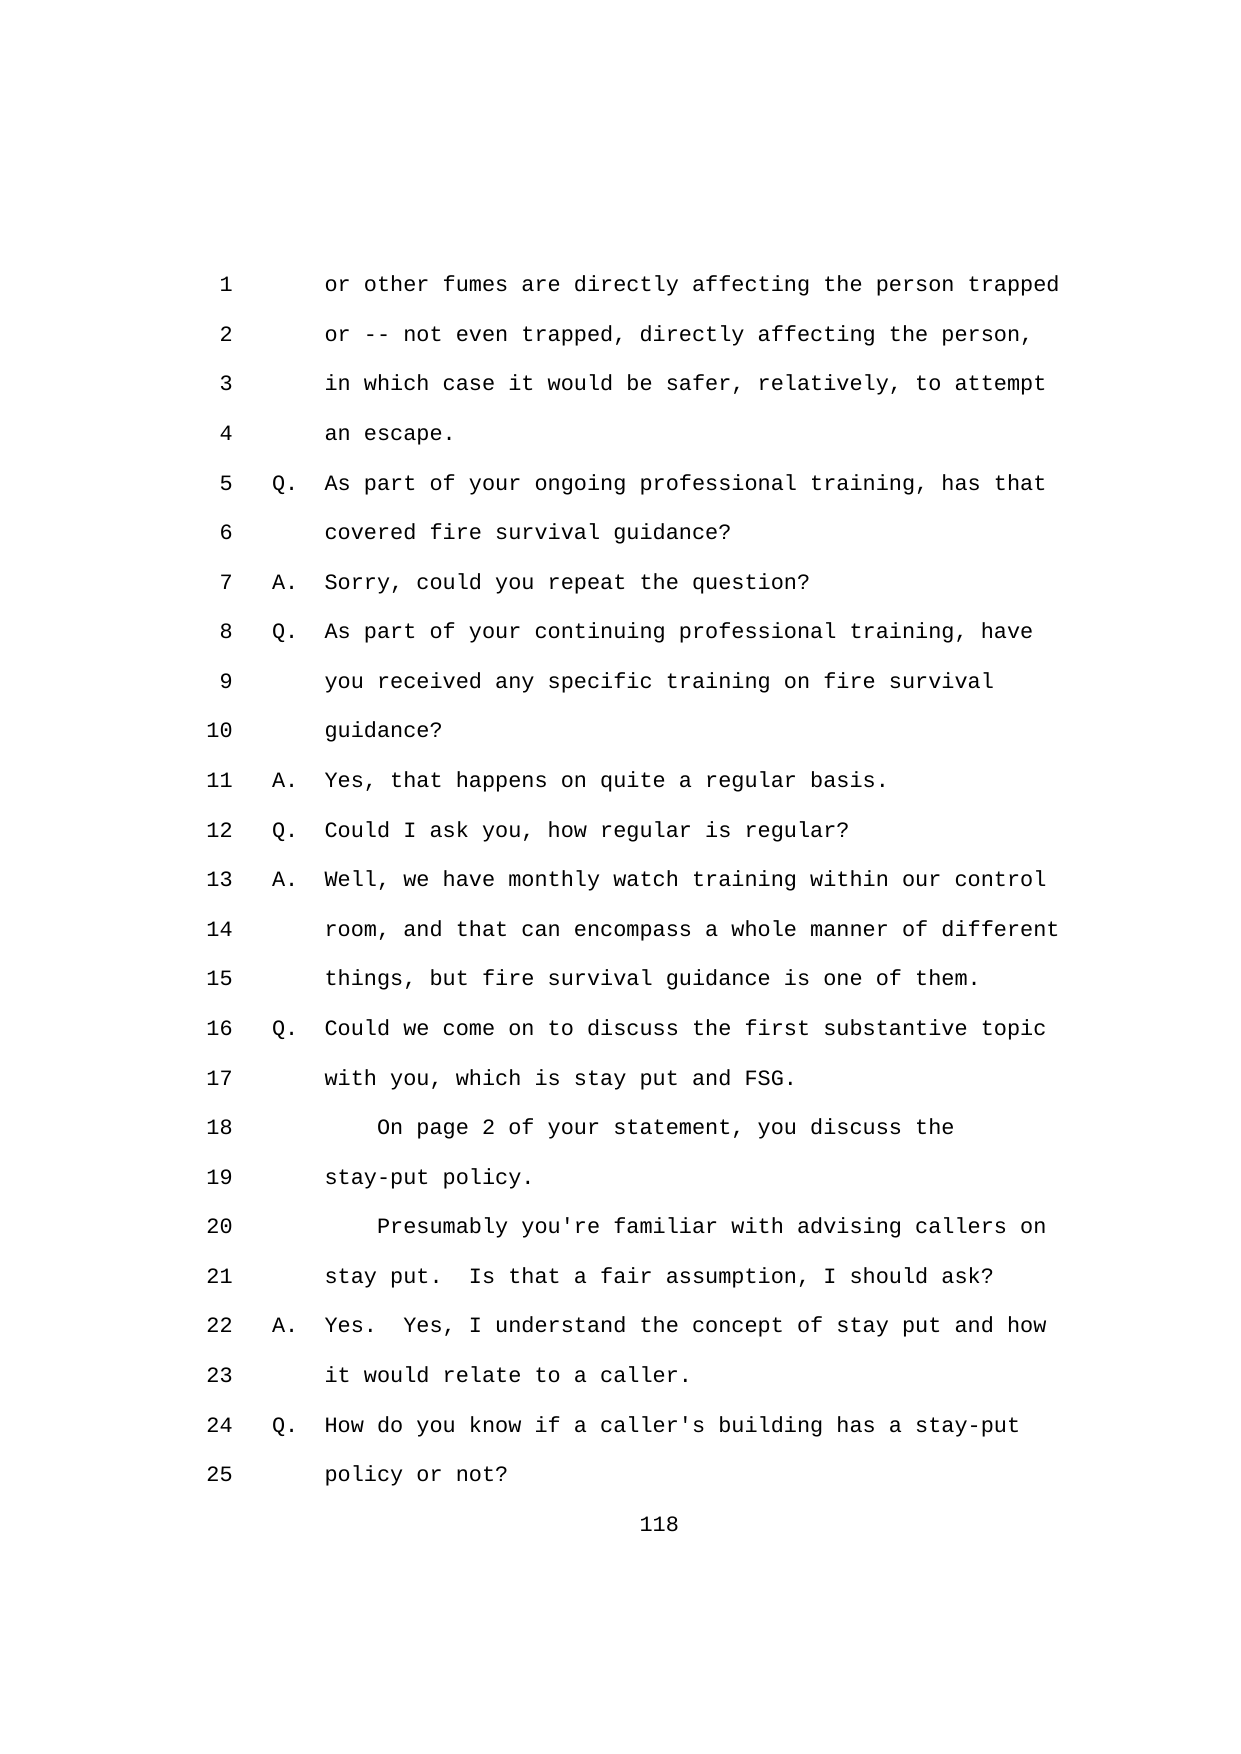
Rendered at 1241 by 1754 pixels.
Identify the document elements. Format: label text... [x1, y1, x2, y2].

text 118 [75, 1513, 1165, 1538]
text 7 A. Sorry, could you repeat the question? [75, 571, 1165, 596]
text 24 Q. How do you know if a caller's building has a stay-put [75, 1414, 1165, 1438]
text 14 room, and that can encompass a whole manner of different [75, 918, 1165, 943]
text 6 covered fire survival guidance? [75, 521, 1165, 546]
text 10 guidance? [75, 719, 1165, 744]
text 23 it would relate to a caller. [75, 1364, 1165, 1389]
text 25 policy or not? [75, 1463, 1165, 1488]
text 13 A. Well, we have monthly watch training within our control [75, 868, 1165, 893]
text 18 On page 2 of your statement, you discuss the [75, 1116, 1165, 1141]
text 20 Presumably you're familiar with advising callers on [75, 1215, 1165, 1240]
text 15 things, but fire survival guidance is one of them. [75, 967, 1165, 992]
text 4 an escape. [75, 422, 1165, 447]
text 8 Q. As part of your continuing professional training, have [75, 620, 1165, 645]
text 21 stay put. Is that a fair assumption, I should ask? [75, 1265, 1165, 1290]
text 17 with you, which is stay put and FSG. [75, 1067, 1165, 1091]
text 1 or other fumes are directly affecting the person trapped [75, 273, 1165, 298]
text 12 Q. Could I ask you, how regular is regular? [75, 819, 1165, 843]
text 11 A. Yes, that happens on quite a regular basis. [75, 769, 1165, 794]
text 9 you received any specific training on fire survival [75, 670, 1165, 695]
text 5 Q. As part of your ongoing professional training, has that [75, 472, 1165, 496]
text 22 A. Yes. Yes, I understand the concept of stay put and how [75, 1314, 1165, 1339]
text 3 in which case it would be safer, relatively, to attempt [75, 372, 1165, 397]
text 19 stay-put policy. [75, 1166, 1165, 1191]
text 16 Q. Could we come on to discuss the first substantive topic [75, 1017, 1165, 1042]
text 2 or -- not even trapped, directly affecting the person, [75, 323, 1165, 348]
